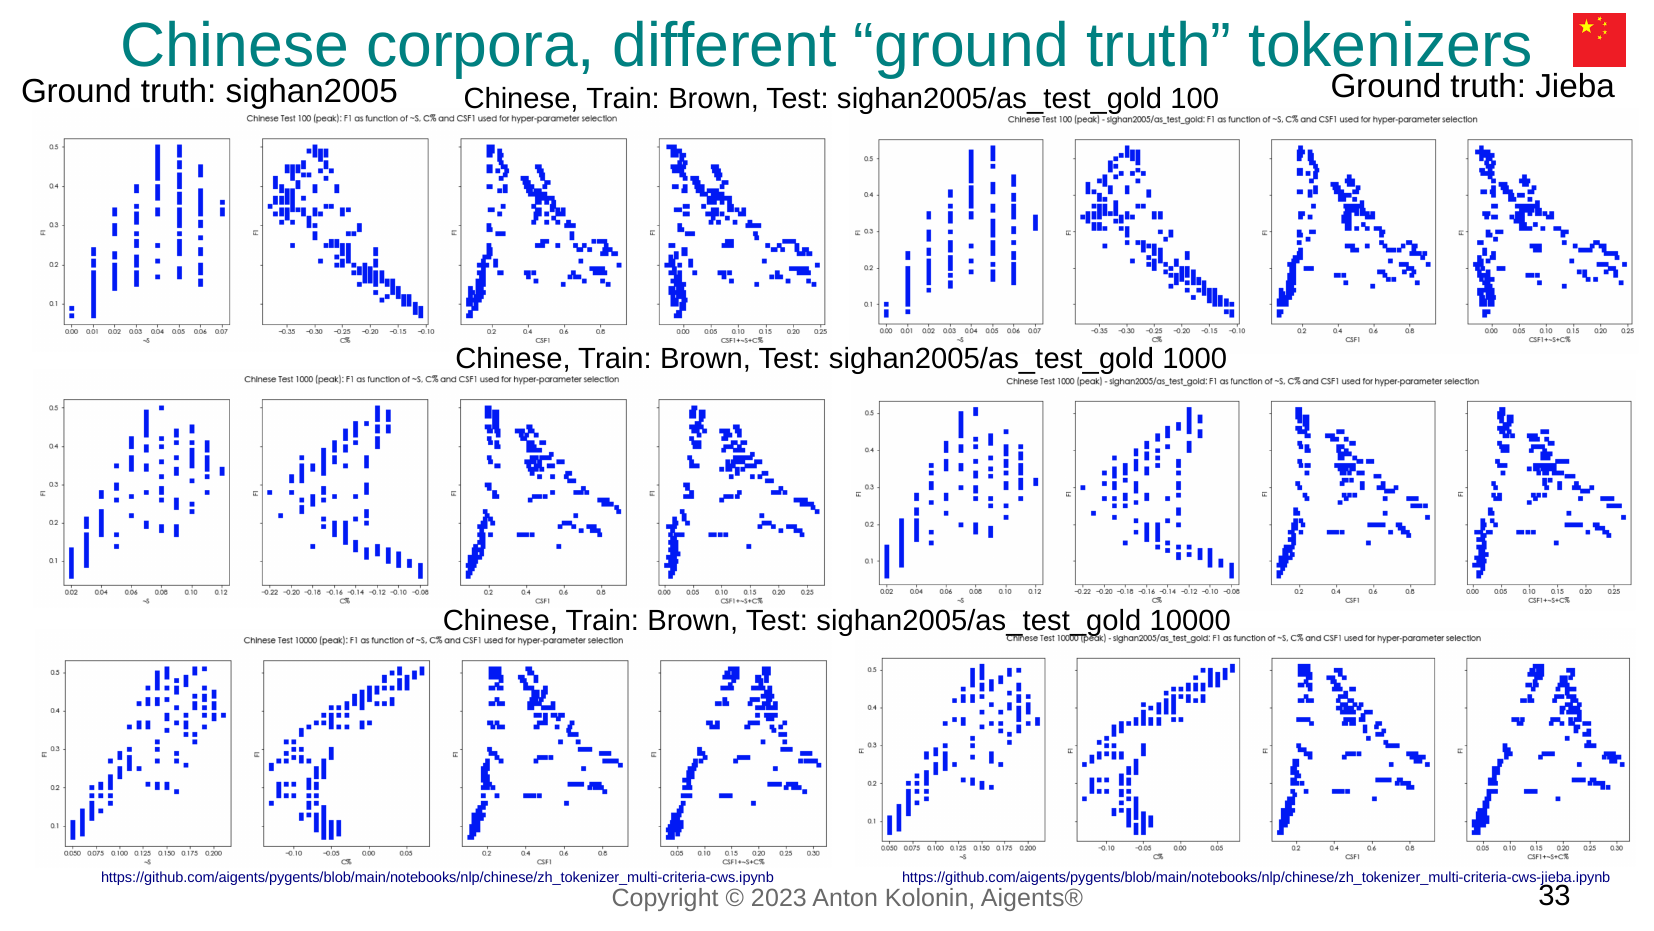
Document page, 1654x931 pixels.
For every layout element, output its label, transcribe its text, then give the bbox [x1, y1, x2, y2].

picture [849, 108, 1639, 354]
picture [32, 108, 832, 352]
picture [1573, 13, 1626, 67]
text_box Ground truth: Jieba [1315, 60, 1631, 112]
text_box Chinese, Train: Brown, Test: sighan2005/as_test_gold 100 [448, 91, 1236, 125]
text_box https://github.com/aigents/pygents/blob/main/notebooks/nlp/chinese/zh_tokenizer_multi-criteria-cws.ipynb [86, 861, 790, 893]
text_box Chinese, Train: Brown, Test: sighan2005/as_test_gold 10000 [428, 594, 1248, 647]
picture [35, 629, 832, 869]
text_box Chinese corpora, different “ground truth” tokenizers [0, 0, 1630, 91]
picture [851, 370, 1636, 611]
picture [855, 628, 1636, 867]
text_box https://github.com/aigents/pygents/blob/main/notebooks/nlp/chinese/zh_tokenizer_multi-criteria-cws-jieba.ipynb [887, 861, 1626, 893]
text_box Chinese, Train: Brown, Test: sighan2005/as_test_gold 1000 [440, 332, 1244, 384]
picture [33, 369, 832, 608]
text_box Ground truth: sighan2005 [6, 65, 414, 118]
